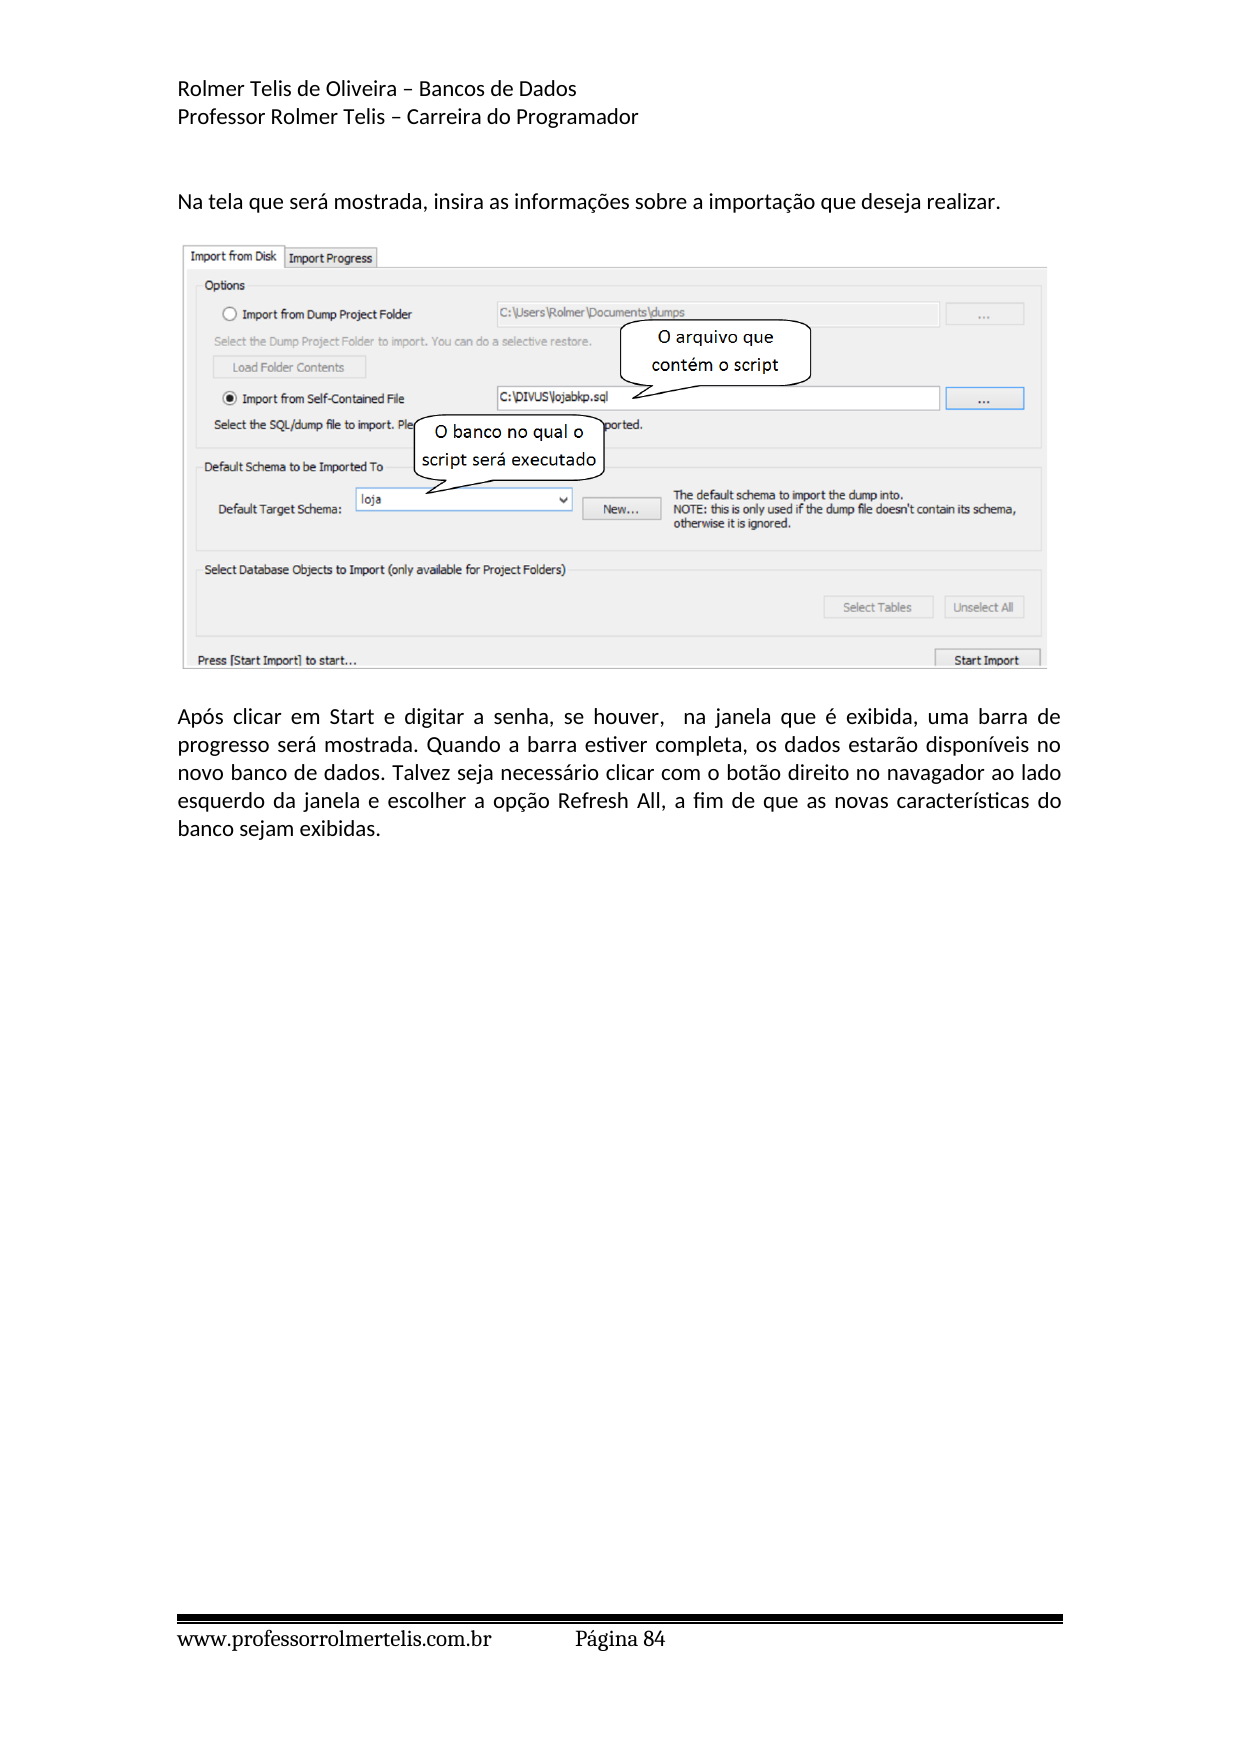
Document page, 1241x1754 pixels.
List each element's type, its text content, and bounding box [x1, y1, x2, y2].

text Após clicar em Start e digitar a senha, se houver, na janela que é exibida, uma barra de progresso será mostrada. Quando a barra estiver completa, os dados estarão disponíveis no novo banco de dados. Talvez seja necessário clicar com o botão direito no navagador ao lado esquerdo da janela e escolher a opção Refresh All, a fim de que as novas características do banco sejam exibidas. [177, 702, 1063, 843]
picture [180, 244, 1048, 674]
text Na tela que será mostrada, insira as informações sobre a importação que deseja realizar. [177, 187, 1063, 215]
